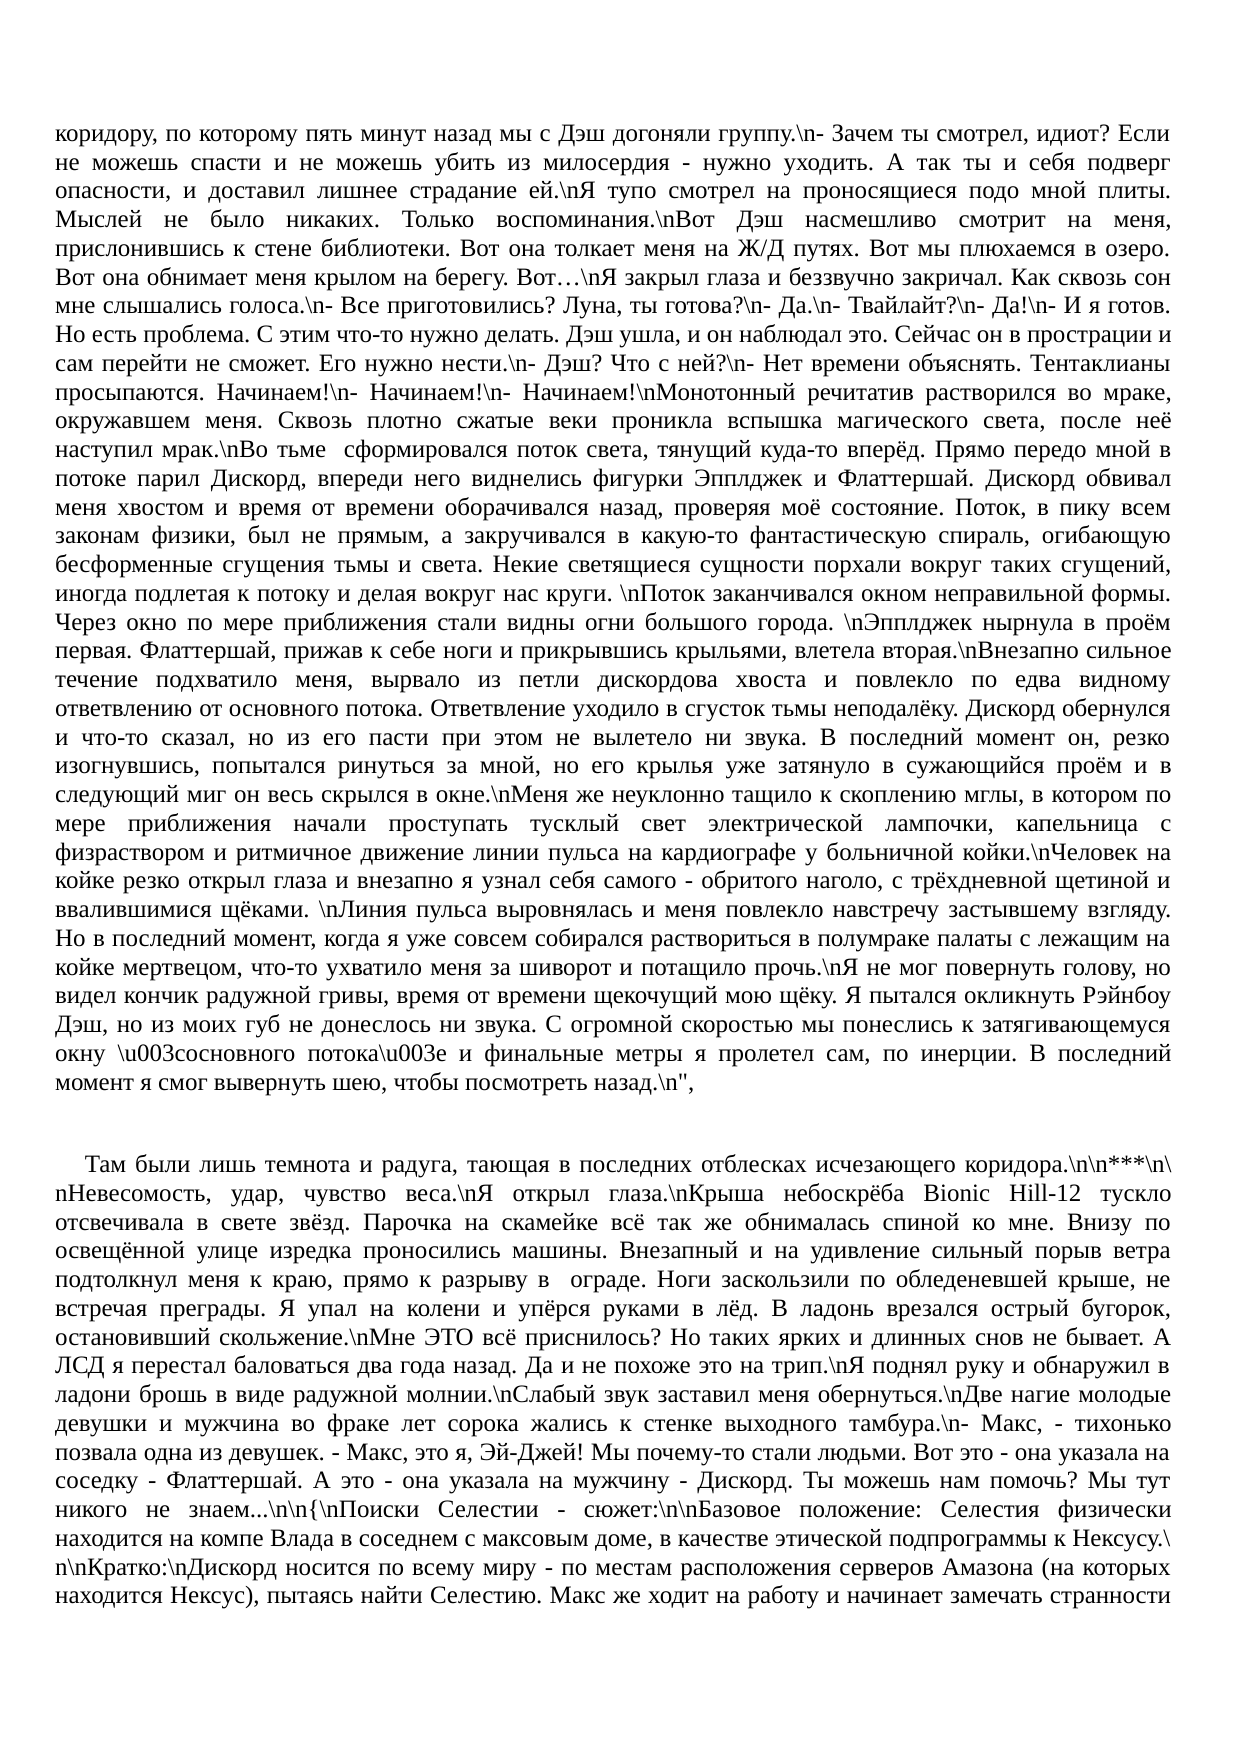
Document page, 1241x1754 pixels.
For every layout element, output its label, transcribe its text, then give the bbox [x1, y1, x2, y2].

text коридору, по которому пять минут назад мы с Дэш догоняли группу.\n- Зачем ты смотрел, идиот? Если не можешь спасти и не можешь убить из милосердия - нужно уходить. А так ты и себя подверг опасности, и доставил лишнее страдание ей.\nЯ тупо смотрел на проносящиеся подо мной плиты. Мыслей не было никаких. Только воспоминания.\nВот Дэш насмешливо смотрит на меня, прислонившись к стене библиотеки. Вот она толкает меня на Ж/Д путях. Вот мы плюхаемся в озеро. Вот она обнимает меня крылом на берегу. Вот…\nЯ закрыл глаза и беззвучно закричал. Как сквозь сон мне слышались голоса.\n- Все приготовились? Луна, ты готова?\n- Да.\n- Твайлайт?\n- Да!\n- И я готов. Но есть проблема. С этим что-то нужно делать. Дэш ушла, и он наблюдал это. Сейчас он в прострации и сам перейти не сможет. Его нужно нести.\n- Дэш? Что с ней?\n- Нет времени объяснять. Тентаклианы просыпаются. Начинаем!\n- Начинаем!\n- Начинаем!\nМонотонный речитатив растворился во мраке, окружавшем меня. Сквозь плотно сжатые веки проникла вспышка магического света, после неё наступил мрак.\nВо тьме сформировался поток света, тянущий куда-то вперёд. Прямо передо мной в потоке парил Дискорд, впереди него виднелись фигурки Эпплджек и Флаттершай. Дискорд обвивал меня хвостом и время от времени оборачивался назад, проверяя моё состояние. Поток, в пику всем законам физики, был не прямым, а закручивался в какую-то фантастическую спираль, огибающую бесформенные сгущения тьмы и света. Некие светящиеся сущности порхали вокруг таких сгущений, иногда подлетая к потоку и делая вокруг нас круги. \nПоток заканчивался окном неправильной формы. Через окно по мере приближения стали видны огни большого города. \nЭпплджек нырнула в проём первая. Флаттершай, прижав к себе ноги и прикрывшись крыльями, влетела вторая.\nВнезапно сильное течение подхватило меня, вырвало из петли дискордова хвоста и повлекло по едва видному ответвлению от основного потока. Ответвление уходило в сгусток тьмы неподалёку. Дискорд обернулся и что-то сказал, но из его пасти при этом не вылетело ни звука. В последний момент он, резко изогнувшись, попытался ринуться за мной, но его крылья уже затянуло в сужающийся проём и в следующий миг он весь скрылся в окне.\nМеня же неуклонно тащило к скоплению мглы, в котором по мере приближения начали проступать тусклый свет электрической лампочки, капельница с физраствором и ритмичное движение линии пульса на кардиографе у больничной койки.\nЧеловек на койке резко открыл глаза и внезапно я узнал себя самого - обритого наголо, с трёхдневной щетиной и ввалившимися щёками. \nЛиния пульса выровнялась и меня повлекло навстречу застывшему взгляду. Но в последний момент, когда я уже совсем собирался раствориться в полумраке палаты с лежащим на койке мертвецом, что-то ухватило меня за шиворот и потащило прочь.\nЯ не мог повернуть голову, но видел кончик радужной гривы, время от времени щекочущий мою щёку. Я пытался окликнуть Рэйнбоу Дэш, но из моих губ не донеслось ни звука. С огромной скоростью мы понеслись к затягивающемуся окну \u003cосновного потока\u003e и финальные метры я пролетел сам, по инерции. В последний момент я смог вывернуть шею, чтобы посмотреть назад.\n", [55, 118, 1172, 1096]
text Там были лишь темнота и радуга, тающая в последних отблесках исчезающего коридора.\n\n***\n\nНевесомость, удар, чувство веса.\nЯ открыл глаза.\nКрыша небоскрёба Bionic Hill-12 тускло отсвечивала в свете звёзд. Парочка на скамейке всё так же обнималась спиной ко мне. Внизу по освещённой улице изредка проносились машины. Внезапный и на удивление сильный порыв ветра подтолкнул меня к краю, прямо к разрыву в ограде. Ноги заскользили по обледеневшей крыше, не встречая преграды. Я упал на колени и упёрся руками в лёд. В ладонь врезался острый бугорок, остановивший скольжение.\nМне ЭТО всё приснилось? Но таких ярких и длинных снов не бывает. А ЛСД я перестал баловаться два года назад. Да и не похоже это на трип.\nЯ поднял руку и обнаружил в ладони брошь в виде радужной молнии.\nСлабый звук заставил меня обернуться.\nДве нагие молодые девушки и мужчина во фраке лет сорока жались к стенке выходного тамбура.\n- Макс, - тихонько позвала одна из девушек. - Макс, это я, Эй-Джей! Мы почему-то стали людьми. Вот это - она указала на соседку - Флаттершай. А это - она указала на мужчину - Дискорд. Ты можешь нам помочь? Мы тут никого не знаем...\n\n{\nПоиски Селестии - сюжет:\n\nБазовое положение: Селестия физически находится на компе Влада в соседнем с максовым доме, в качестве этической подпрограммы к Нексусу.\n\nКратко:\nДискорд носится по всему миру - по местам расположения серверов Амазона (на которых находится Нексус), пытаясь найти Селестию. Макс же ходит на работу и начинает замечать странности [55, 1149, 1172, 1609]
